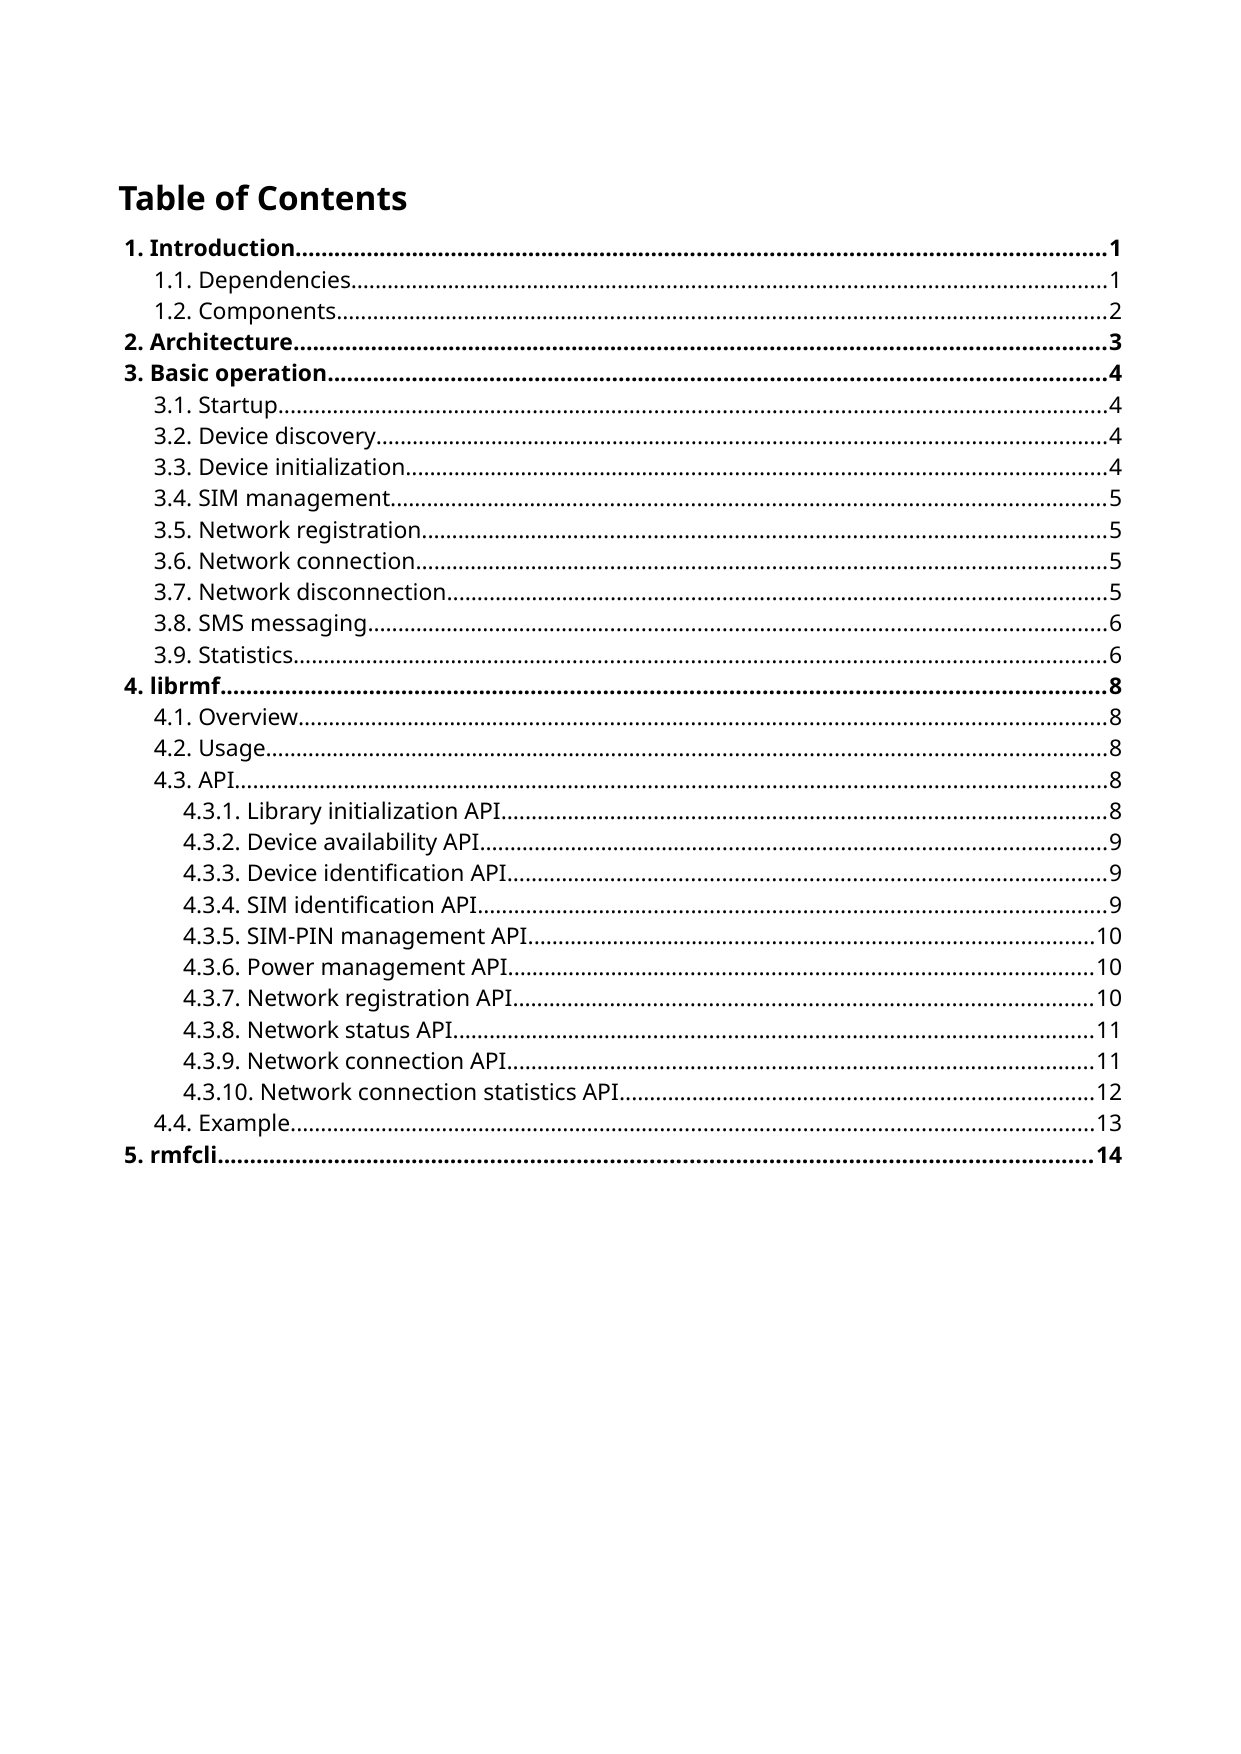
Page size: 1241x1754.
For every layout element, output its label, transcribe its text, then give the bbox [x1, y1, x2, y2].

text 4.3.1. Library initialization API 8 [177, 795, 1122, 826]
text 1.2. Components 2 [148, 295, 1122, 326]
subtitle Table of Contents [118, 174, 1122, 220]
text 4. librmf 8 [118, 670, 1122, 701]
text 4.3.6. Power management API 10 [177, 951, 1122, 982]
text 4.4. Example 13 [148, 1107, 1122, 1138]
text 4.3.7. Network registration API 10 [177, 982, 1122, 1013]
text 3. Basic operation 4 [118, 357, 1122, 388]
text 4.3. API 8 [148, 763, 1122, 795]
text 1. Introduction 1 [118, 232, 1122, 263]
text 4.3.5. SIM-PIN management API 10 [177, 920, 1122, 951]
text 3.6. Network connection 5 [148, 545, 1122, 576]
text 4.1. Overview 8 [148, 701, 1122, 732]
text 3.8. SMS messaging 6 [148, 607, 1122, 638]
text 4.3.3. Device identification API 9 [177, 857, 1122, 888]
text 3.1. Startup 4 [148, 388, 1122, 420]
text 4.3.10. Network connection statistics API 12 [177, 1076, 1122, 1107]
text 3.9. Statistics 6 [148, 638, 1122, 670]
text 3.7. Network disconnection 5 [148, 576, 1122, 607]
text 4.3.9. Network connection API 11 [177, 1045, 1122, 1076]
text 5. rmfcli 14 [118, 1138, 1122, 1170]
text 2. Architecture 3 [118, 326, 1122, 357]
text 3.5. Network registration 5 [148, 513, 1122, 545]
text 4.3.4. SIM identification API 9 [177, 888, 1122, 920]
text 4.3.8. Network status API 11 [177, 1013, 1122, 1045]
text 3.2. Device discovery 4 [148, 420, 1122, 451]
text 4.3.2. Device availability API 9 [177, 826, 1122, 857]
text 4.2. Usage 8 [148, 732, 1122, 763]
text 3.3. Device initialization 4 [148, 451, 1122, 482]
text 3.4. SIM management 5 [148, 482, 1122, 513]
text 1.1. Dependencies 1 [148, 263, 1122, 295]
